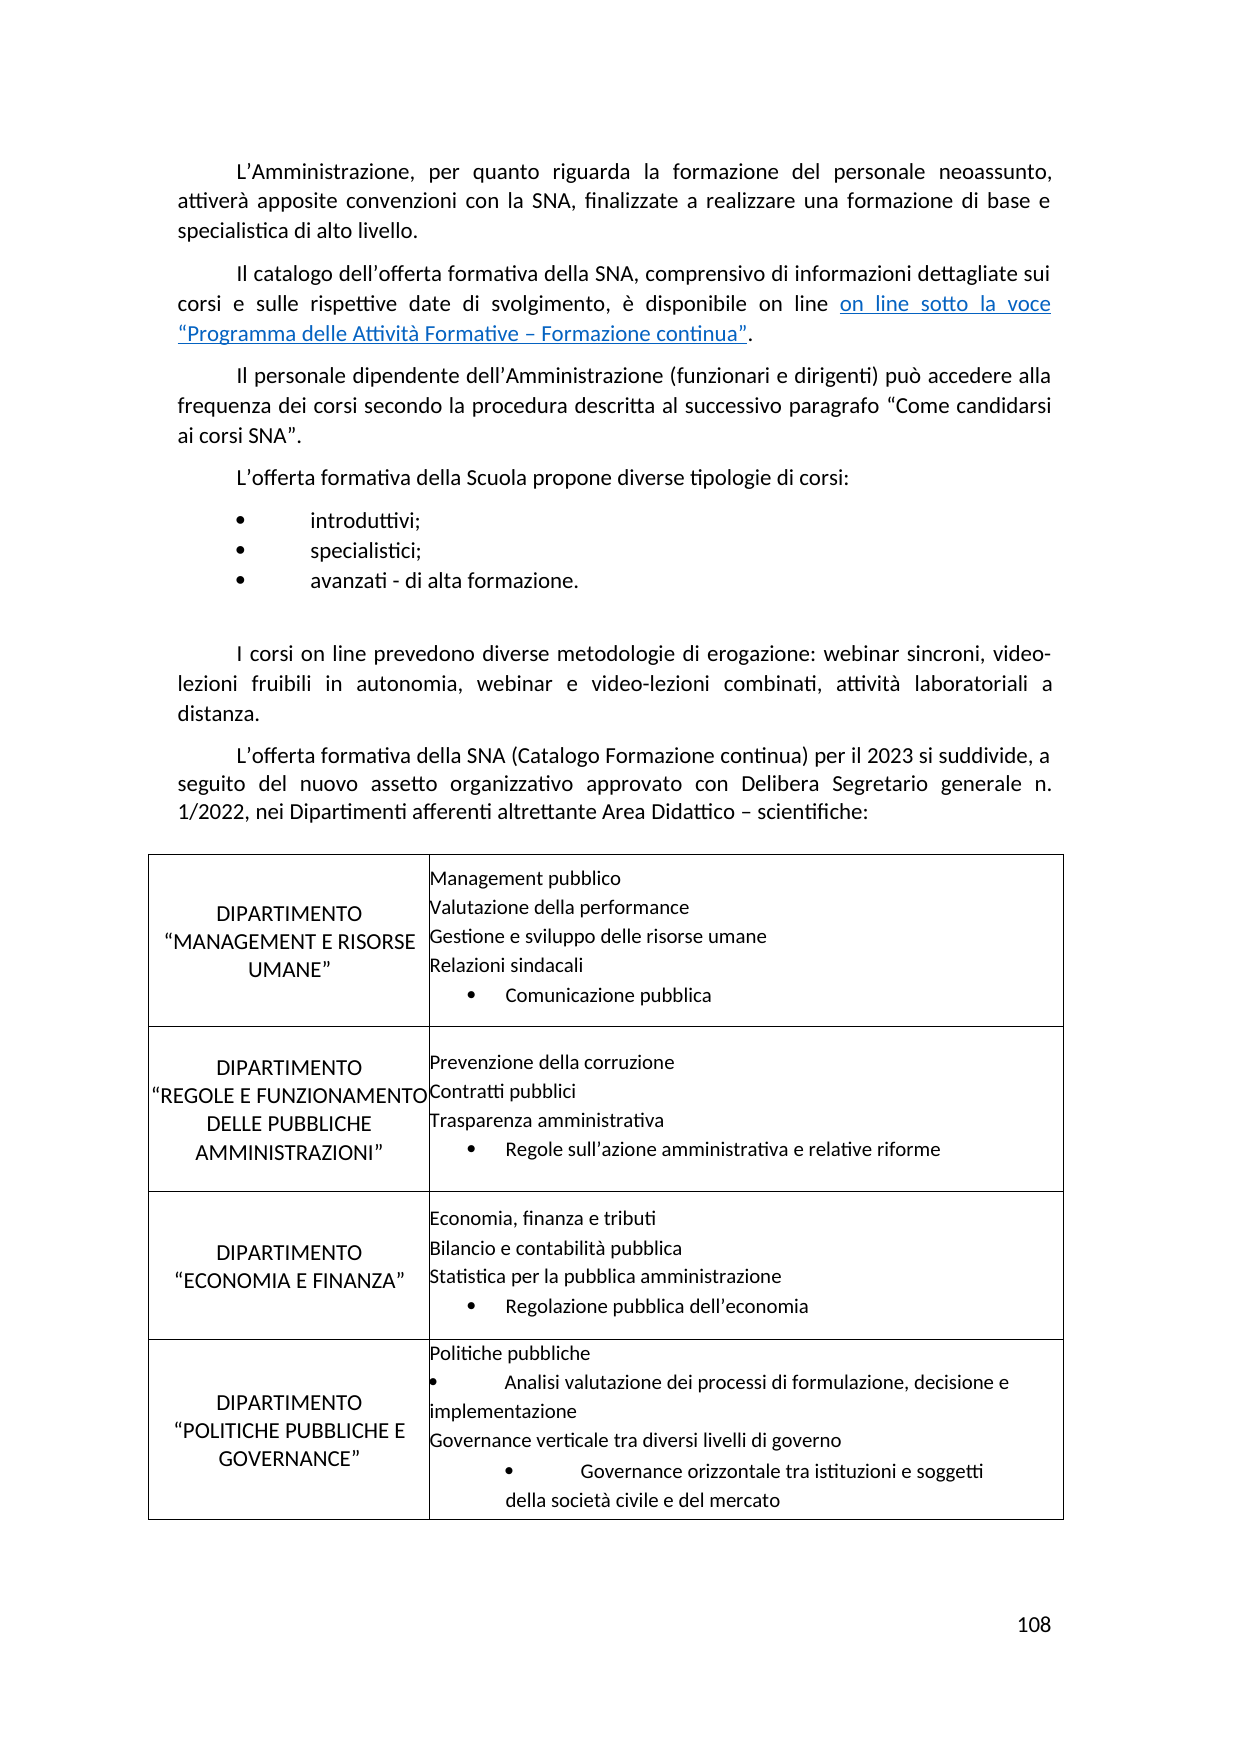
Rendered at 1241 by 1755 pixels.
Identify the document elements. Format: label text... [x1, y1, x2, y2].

table_header Management pubblico Valutazione della performance Gestione e sviluppo delle risorse umane Relazioni sindacali Comunicazione pubblica [430, 855, 1063, 1026]
text Il personale dipendente dell’Amministrazione (funzionari e dirigenti) può accedere alla frequenza dei corsi secondo la procedura descritta al successivo paragrafo “Come candidarsi ai corsi SNA”. [177, 361, 1052, 449]
table_cell DIPARTIMENTO “POLITICHE PUBBLICHE E GOVERNANCE” [149, 1340, 429, 1519]
list avanzati - di alta formazione. [236, 566, 1136, 594]
text Il catalogo dell’offerta formativa della SNA, comprensivo di informazioni dettagliate sui corsi e sulle rispettive date di svolgimento, è disponibile on line on line sotto la voce “Programma delle Attività Formative – Formazione continua”. [177, 259, 1052, 347]
table_cell DIPARTIMENTO “ECONOMIA E FINANZA” [149, 1192, 429, 1339]
text L’offerta formativa della SNA (Catalogo Formazione continua) per il 2023 si suddivide, a seguito del nuovo assetto organizzativo approvato con Delibera Segretario generale n. 1/2022, nei Dipartimenti afferenti altrettante Area Didattico – scientifiche: [177, 741, 1052, 826]
text L’Amministrazione, per quanto riguarda la formazione del personale neoassunto, attiverà apposite convenzioni con la SNA, finalizzate a realizzare una formazione di base e specialistica di alto livello. [177, 157, 1052, 244]
table_cell Economia, finanza e tributi Bilancio e contabilità pubblica Statistica per la pubblica amministrazione Regolazione pubblica dell’economia [430, 1192, 1063, 1339]
text L’offerta formativa della Scuola propone diverse tipologie di corsi: [236, 463, 1136, 491]
table_cell Prevenzione della corruzione Contratti pubblici Trasparenza amministrativa Regole sull’azione amministrativa e relative riforme [430, 1027, 1063, 1191]
table_header DIPARTIMENTO “MANAGEMENT E RISORSE UMANE” [149, 855, 429, 1026]
table_cell DIPARTIMENTO “REGOLE E FUNZIONAMENTO DELLE PUBBLICHE AMMINISTRAZIONI” [149, 1027, 429, 1191]
table_cell Politiche pubbliche Analisi valutazione dei processi di formulazione, decisione e implementazione Governance verticale tra diversi livelli di governo Governance orizzontale tra istituzioni e soggetti della società civile e del mercato [430, 1340, 1063, 1519]
list introduttivi; [236, 506, 1136, 534]
text I corsi on line prevedono diverse metodologie di erogazione: webinar sincroni, video- lezioni fruibili in autonomia, webinar e video-lezioni combinati, attività laboratoriali a distanza. [177, 639, 1053, 727]
list specialistici; [236, 536, 1136, 564]
